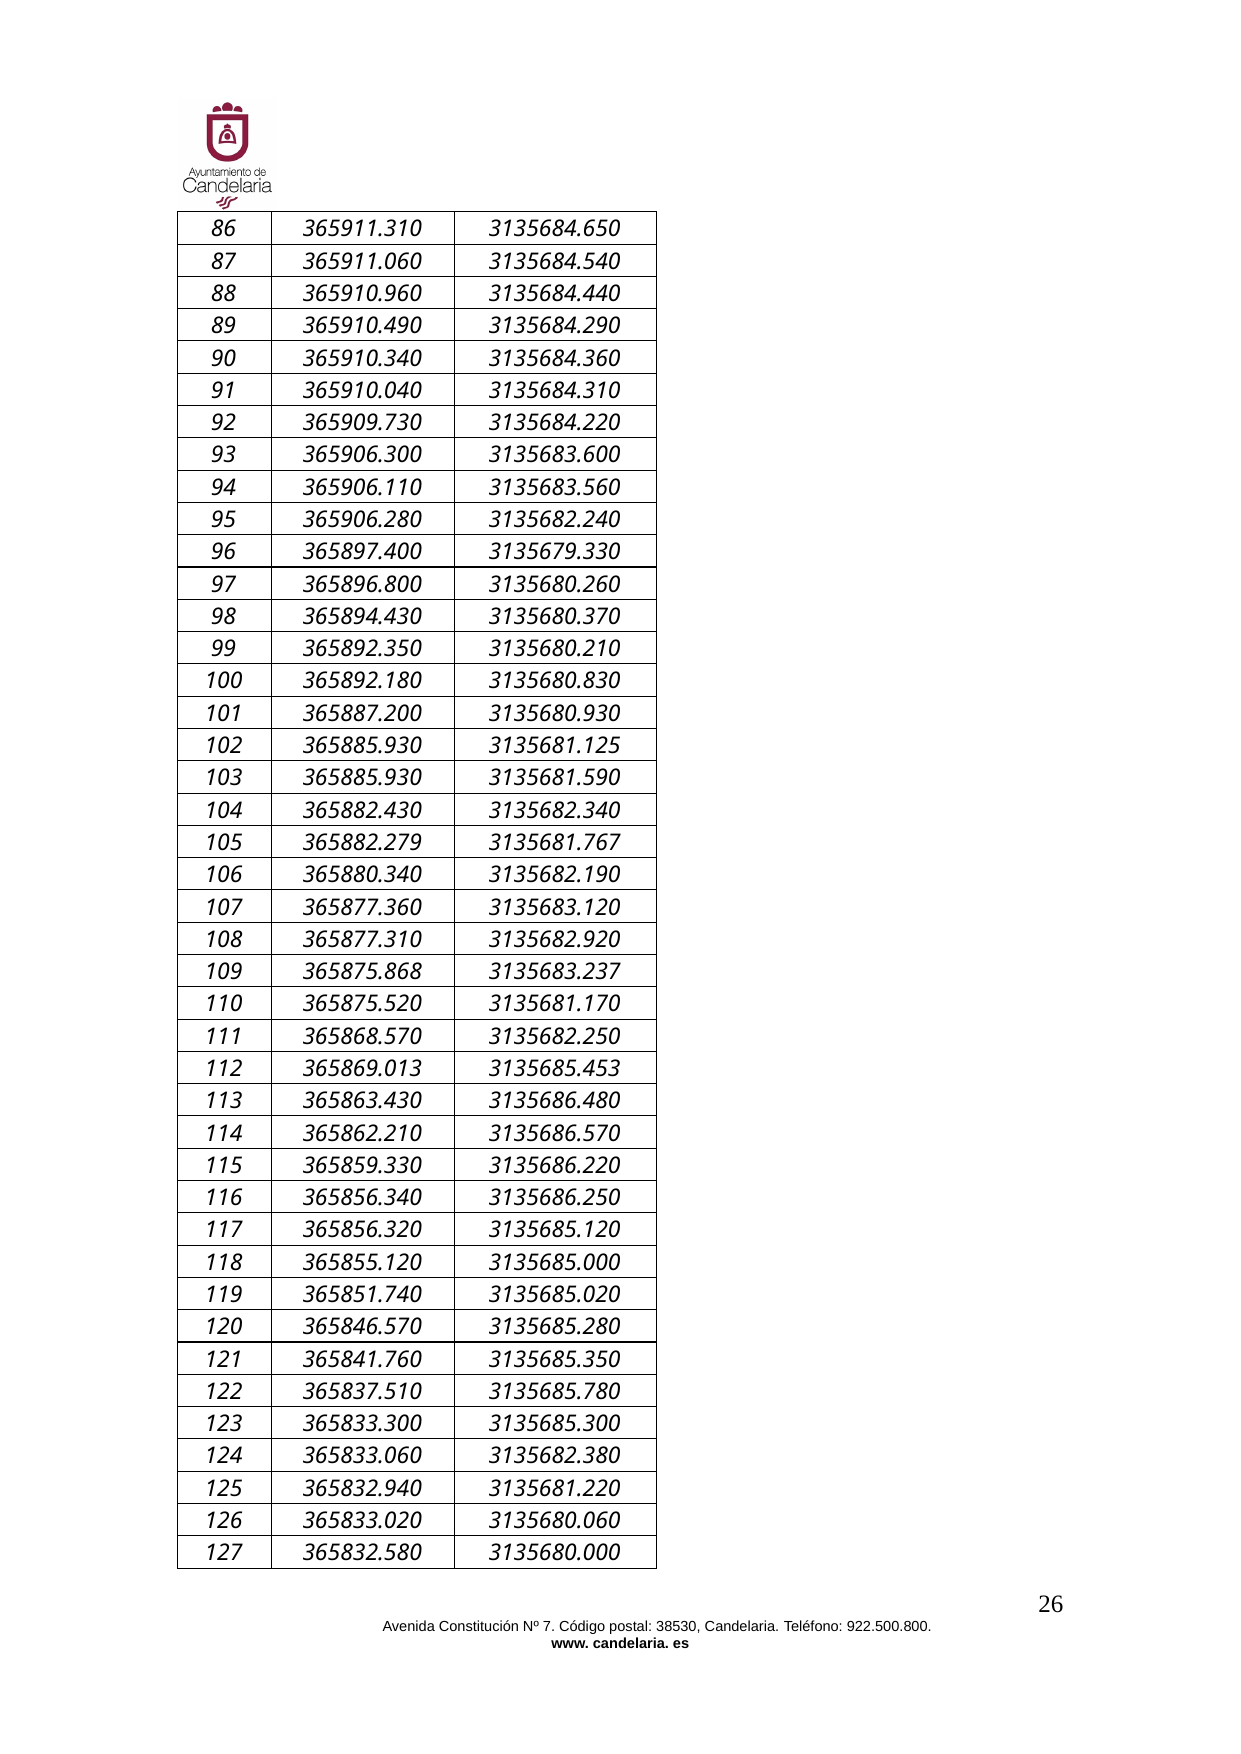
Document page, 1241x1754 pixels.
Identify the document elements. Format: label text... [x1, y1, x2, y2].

table_cell 3135680.060 [455, 1504, 656, 1535]
table_cell 3135680.370 [455, 600, 656, 631]
table_cell 87 [178, 245, 271, 276]
table_cell 365911.310 [272, 212, 454, 243]
table_cell 119 [178, 1278, 271, 1309]
table_cell 365892.180 [272, 664, 454, 696]
table_cell 91 [178, 374, 271, 405]
table_cell 122 [178, 1375, 271, 1406]
table_cell 3135685.350 [455, 1343, 656, 1374]
table_cell 3135682.240 [455, 503, 656, 534]
table_cell 3135685.020 [455, 1278, 656, 1309]
table_cell 3135683.560 [455, 471, 656, 502]
table_cell 365859.330 [272, 1149, 454, 1180]
table_cell 97 [178, 568, 271, 599]
table_cell 365833.060 [272, 1439, 454, 1471]
table_cell 88 [178, 277, 271, 308]
table_cell 111 [178, 1020, 271, 1051]
table_cell 365877.360 [272, 890, 454, 922]
table_cell 3135686.570 [455, 1116, 656, 1148]
table_cell 113 [178, 1084, 271, 1115]
table_cell 107 [178, 890, 271, 922]
table_cell 365906.280 [272, 503, 454, 534]
table_cell 365862.210 [272, 1116, 454, 1148]
table_cell 94 [178, 471, 271, 502]
table_cell 3135682.340 [455, 794, 656, 825]
table_cell 103 [178, 761, 271, 792]
table_cell 3135681.125 [455, 729, 656, 760]
table_cell 118 [178, 1246, 271, 1277]
table_cell 112 [178, 1052, 271, 1083]
table_cell 365897.400 [272, 535, 454, 566]
table_cell 96 [178, 535, 271, 566]
table_cell 3135679.330 [455, 535, 656, 566]
table_cell 3135684.310 [455, 374, 656, 405]
table_cell 105 [178, 826, 271, 857]
table_cell 365910.960 [272, 277, 454, 308]
table_cell 3135684.290 [455, 309, 656, 340]
table_cell 3135680.830 [455, 664, 656, 696]
table_cell 121 [178, 1343, 271, 1374]
table_cell 106 [178, 858, 271, 889]
table_cell 365841.760 [272, 1343, 454, 1374]
table_cell 365856.340 [272, 1181, 454, 1212]
table_cell 3135682.190 [455, 858, 656, 889]
table_cell 3135684.540 [455, 245, 656, 276]
table_cell 365877.310 [272, 923, 454, 954]
table_cell 365906.110 [272, 471, 454, 502]
table_cell 3135685.453 [455, 1052, 656, 1083]
table_cell 3135685.000 [455, 1246, 656, 1277]
table_cell 3135684.220 [455, 406, 656, 437]
table_cell 3135685.300 [455, 1407, 656, 1438]
table_cell 104 [178, 794, 271, 825]
table_cell 117 [178, 1213, 271, 1244]
table_cell 3135686.480 [455, 1084, 656, 1115]
table_cell 365863.430 [272, 1084, 454, 1115]
table_cell 92 [178, 406, 271, 437]
table_cell 3135681.767 [455, 826, 656, 857]
table_cell 365851.740 [272, 1278, 454, 1309]
table_cell 365846.570 [272, 1310, 454, 1341]
table_cell 3135682.250 [455, 1020, 656, 1051]
table_cell 100 [178, 664, 271, 696]
table_cell 3135685.280 [455, 1310, 656, 1341]
table_cell 125 [178, 1472, 271, 1503]
table_cell 3135682.380 [455, 1439, 656, 1471]
table_cell 114 [178, 1116, 271, 1148]
table_cell 365894.430 [272, 600, 454, 631]
table_cell 365906.300 [272, 438, 454, 469]
table_cell 86 [178, 212, 271, 243]
table_cell 365910.490 [272, 309, 454, 340]
table_cell 365880.340 [272, 858, 454, 889]
table_cell 109 [178, 955, 271, 986]
table_cell 3135686.250 [455, 1181, 656, 1212]
table_cell 3135682.920 [455, 923, 656, 954]
table_cell 127 [178, 1536, 271, 1567]
table_cell 3135681.220 [455, 1472, 656, 1503]
table_cell 3135681.170 [455, 987, 656, 1018]
table_cell 116 [178, 1181, 271, 1212]
table_cell 3135680.260 [455, 568, 656, 599]
table_cell 120 [178, 1310, 271, 1341]
table_cell 365911.060 [272, 245, 454, 276]
table_cell 365832.940 [272, 1472, 454, 1503]
table_cell 365896.800 [272, 568, 454, 599]
table_cell 365832.580 [272, 1536, 454, 1567]
table_cell 3135680.210 [455, 632, 656, 663]
table_cell 365875.520 [272, 987, 454, 1018]
table_cell 365909.730 [272, 406, 454, 437]
table_cell 3135684.440 [455, 277, 656, 308]
table_cell 126 [178, 1504, 271, 1535]
table_cell 365885.930 [272, 729, 454, 760]
table_cell 93 [178, 438, 271, 469]
table_cell 102 [178, 729, 271, 760]
table_cell 365910.340 [272, 341, 454, 373]
table_cell 365892.350 [272, 632, 454, 663]
table_cell 99 [178, 632, 271, 663]
table_cell 3135683.237 [455, 955, 656, 986]
table_cell 365833.020 [272, 1504, 454, 1535]
table_cell 3135683.600 [455, 438, 656, 469]
table_cell 3135684.360 [455, 341, 656, 373]
table_cell 110 [178, 987, 271, 1018]
table_cell 124 [178, 1439, 271, 1471]
table_cell 365868.570 [272, 1020, 454, 1051]
table_cell 365856.320 [272, 1213, 454, 1244]
table_cell 123 [178, 1407, 271, 1438]
table_cell 90 [178, 341, 271, 373]
table_cell 365887.200 [272, 697, 454, 728]
table_cell 365833.300 [272, 1407, 454, 1438]
table_cell 365885.930 [272, 761, 454, 792]
table_cell 365882.279 [272, 826, 454, 857]
table_cell 3135681.590 [455, 761, 656, 792]
table_cell 365837.510 [272, 1375, 454, 1406]
table_cell 115 [178, 1149, 271, 1180]
table_cell 89 [178, 309, 271, 340]
table_cell 365882.430 [272, 794, 454, 825]
table_cell 365910.040 [272, 374, 454, 405]
table_cell 98 [178, 600, 271, 631]
table_cell 101 [178, 697, 271, 728]
table_cell 365875.868 [272, 955, 454, 986]
table_cell 365869.013 [272, 1052, 454, 1083]
table_cell 3135685.120 [455, 1213, 656, 1244]
table_cell 365855.120 [272, 1246, 454, 1277]
table_cell 3135683.120 [455, 890, 656, 922]
table_cell 95 [178, 503, 271, 534]
table_cell 3135685.780 [455, 1375, 656, 1406]
table_cell 108 [178, 923, 271, 954]
table_cell 3135686.220 [455, 1149, 656, 1180]
table_cell 3135680.000 [455, 1536, 656, 1567]
table_cell 3135680.930 [455, 697, 656, 728]
table_cell 3135684.650 [455, 212, 656, 243]
